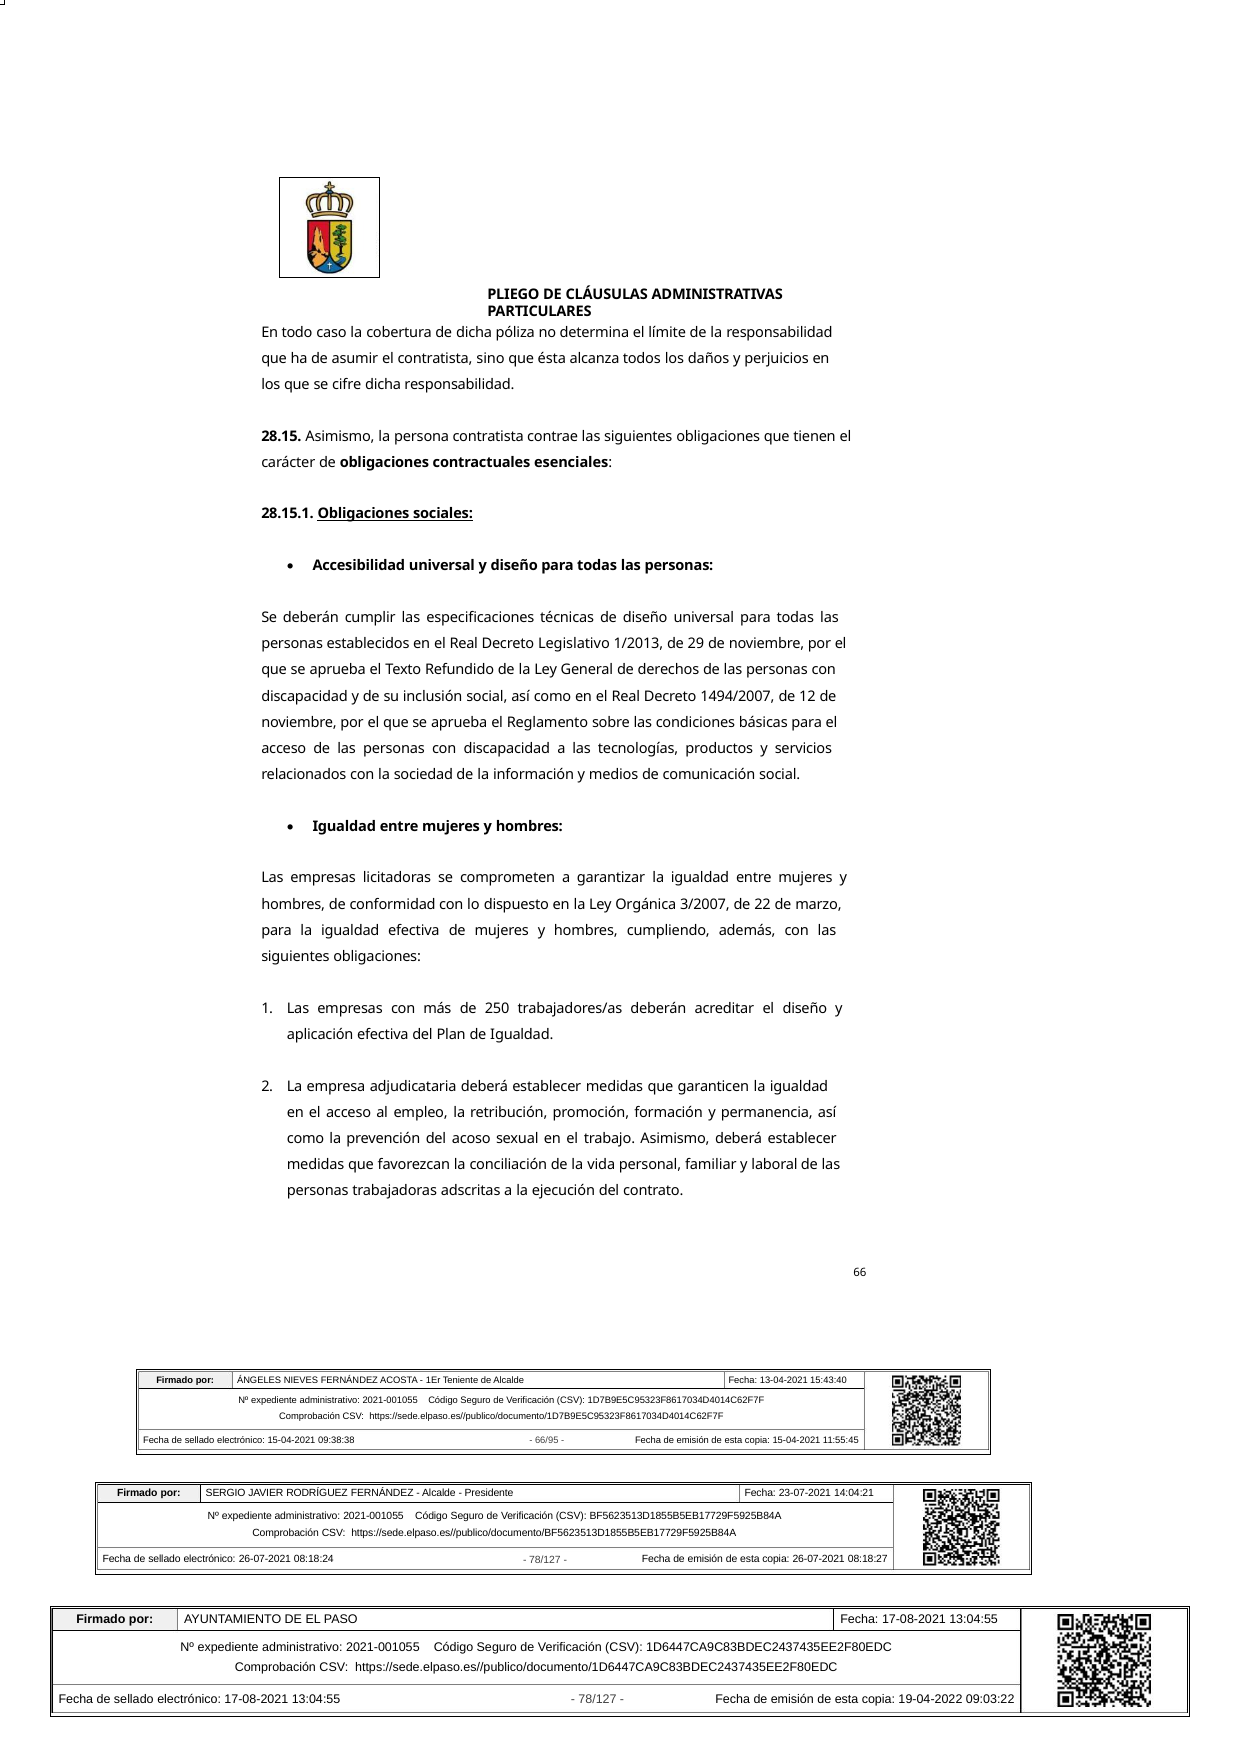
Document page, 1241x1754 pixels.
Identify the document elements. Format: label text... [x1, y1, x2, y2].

text relacionados con la sociedad de la información y medios de comunicación social. [261, 766, 890, 783]
text Nº expediente administrativo: 2021-001055 Código Seguro de Verificación (CSV): BF5623513D1855B5EB17729F5925B84A [207, 1510, 807, 1522]
text . [269, 1078, 287, 1094]
text Nº expediente administrativo: 2021-001055 Código Seguro de Verificación (CSV): 1D7B9E5C95323F8617034D4014C62F7F [238, 1396, 788, 1406]
text AYUNTAMIENTO DE EL PASO [184, 1612, 386, 1626]
text Fecha: 23-07-2021 14:04:21 [744, 1488, 893, 1499]
picture [137, 1370, 990, 1454]
text En todo caso la cobertura de dicha póliza no determina el límite de la responsabilidad [261, 324, 884, 341]
text en el acceso al empleo, la retribución, promoción, formación y permanencia, así [287, 1104, 891, 1121]
text hombres, de conformidad con lo dispuesto en la Ley Orgánica 3/2007, de 22 de marzo, [261, 896, 890, 912]
text Las empresas con más de 250 trabajadores/as deberán acreditar el diseño y [287, 1000, 890, 1017]
text personas establecidos en el Real Decreto Legislativo 1/2013, de 29 de noviembre, por el [261, 635, 890, 652]
text 1 [261, 1000, 269, 1017]
picture [96, 1483, 1031, 1574]
text Fecha de sellado electrónico: 17-08-2021 13:04:55 [58, 1692, 365, 1706]
text Firmado por: [117, 1488, 196, 1499]
text 8.15.1. Obligaciones sociales: [269, 505, 498, 522]
text - 66/95 - [529, 1435, 578, 1446]
text Fecha de sellado electrónico: 15-04-2021 09:38:38 [143, 1435, 379, 1445]
text ÁNGELES NIEVES FERNÁNDEZ ACOSTA - 1Er Teniente de Alcalde [237, 1375, 552, 1385]
text Fecha de emisión de esta copia: 15-04-2021 11:55:45 [635, 1435, 884, 1445]
text La empresa adjudicataria deberá establecer medidas que garanticen la igualdad [287, 1078, 891, 1094]
text Fecha: 13-04-2021 15:43:40 [728, 1375, 864, 1385]
text Comprobación CSV: https://sede.elpaso.es//publico/documento/1D6447CA9C83BDEC2437435EE2F80EDC [234, 1661, 918, 1674]
text • [287, 557, 312, 574]
text Comprobación CSV: https://sede.elpaso.es//publico/documento/BF5623513D1855B5EB17729F5925B84A [252, 1527, 807, 1539]
text • [287, 817, 312, 834]
text - 78/127 - [571, 1693, 643, 1707]
text Fecha de emisión de esta copia: 19-04-2022 09:03:22 [715, 1692, 1039, 1706]
text - 78/127 - [523, 1554, 582, 1565]
text SERGIO JAVIER RODRÍGUEZ FERNÁNDEZ - Alcalde - Presidente [205, 1488, 540, 1499]
text carácter de obligaciones contractuales esenciales: [261, 453, 643, 471]
text Se deberán cumplir las especificaciones técnicas de diseño universal para todas las [261, 609, 890, 626]
text Nº expediente administrativo: 2021-001055 Código Seguro de Verificación (CSV): 1D6447CA9C83BDEC2437435EE2F80EDC [180, 1640, 918, 1654]
picture [51, 1607, 1189, 1716]
text 66 [853, 1266, 883, 1279]
picture [280, 178, 379, 277]
text Firmado por: [76, 1612, 172, 1626]
text 2 [261, 427, 269, 444]
text Fecha de sellado electrónico: 26-07-2021 08:18:24 [102, 1553, 359, 1565]
text Las empresas licitadoras se comprometen a garantizar la igualdad entre mujeres y [261, 869, 890, 886]
text Igualdad entre mujeres y hombres: [312, 817, 578, 834]
text como la prevención del acoso sexual en el trabajo. Asimismo, deberá establecer [287, 1130, 891, 1147]
text medidas que favorezcan la conciliación de la vida personal, familiar y laboral de las [287, 1156, 891, 1173]
text noviembre, por el que se aprueba el Reglamento sobre las condiciones básicas para el [261, 714, 890, 731]
text Fecha de emisión de esta copia: 26-07-2021 08:18:27 [642, 1553, 912, 1565]
text aplicación efectiva del Plan de Igualdad. [287, 1026, 890, 1043]
text Comprobación CSV: https://sede.elpaso.es//publico/documento/1D7B9E5C95323F8617034D4014C62F7F [279, 1411, 788, 1421]
text que se aprueba el Texto Refundido de la Ley General de derechos de las personas con [261, 661, 890, 678]
text siguientes obligaciones: [261, 948, 890, 965]
text . [269, 1000, 287, 1017]
text Fecha: 17-08-2021 13:04:55 [840, 1612, 1021, 1626]
text Firmado por: [156, 1375, 228, 1385]
text Accesibilidad universal y diseño para todas las personas: [312, 557, 732, 574]
text 8.15. Asimismo, la persona contratista contrae las siguientes obligaciones que tienen el [269, 427, 890, 444]
text acceso de las personas con discapacidad a las tecnologías, productos y servicios [261, 740, 890, 757]
text 2 [261, 1078, 269, 1094]
text discapacidad y de su inclusión social, así como en el Real Decreto 1494/2007, de 12 de [261, 687, 890, 704]
text que ha de asumir el contratista, sino que ésta alcanza todos los daños y perjuicios en [261, 350, 884, 367]
text para la igualdad efectiva de mujeres y hombres, cumpliendo, además, con las [261, 922, 890, 939]
text personas trabajadoras adscritas a la ejecución del contrato. [287, 1182, 891, 1199]
text 2 [261, 505, 269, 522]
text PLIEGO DE CLÁUSULAS ADMINISTRATIVAS PARTICULARES [487, 286, 890, 320]
text los que se cifre dicha responsabilidad. [261, 376, 884, 393]
